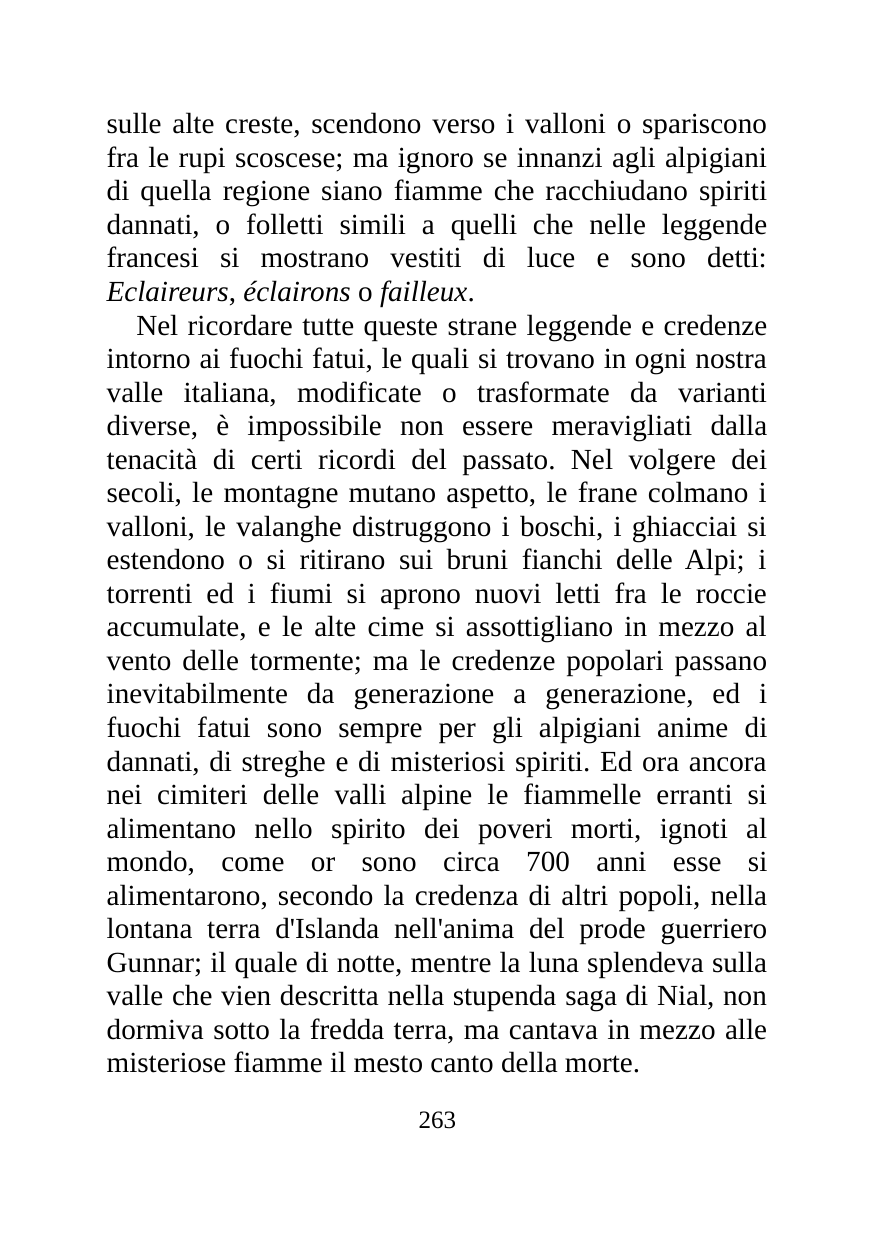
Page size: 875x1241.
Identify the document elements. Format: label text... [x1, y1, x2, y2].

text Nel ricordare tutte queste strane leggende e credenze intorno ai fuochi fatui, le quali si trovano in ogni nostra valle italiana, modificate o trasformate da varianti diverse, è impossibile non essere meravigliati dalla tenacità di certi ricordi del passato. Nel volgere dei secoli, le montagne mutano aspetto, le frane colmano i valloni, le valanghe distruggono i boschi, i ghiacciai si estendono o si ritirano sui bruni fianchi delle Alpi; i torrenti ed i fiumi si aprono nuovi letti fra le roccie accumulate, e le alte cime si assottigliano in mezzo al vento delle tormente; ma le credenze popolari passano inevitabilmente da generazione a generazione, ed i fuochi fatui sono sempre per gli alpigiani anime di dannati, di streghe e di misteriosi spiriti. Ed ora ancora nei cimiteri delle valli alpine le fiammelle erranti si alimentano nello spirito dei poveri morti, ignoti al mondo, come or sono circa 700 anni esse si alimentarono, secondo la credenza di altri popoli, nella lontana terra d'Islanda nell'anima del prode guerriero Gunnar; il quale di notte, mentre la luna splendeva sulla valle che vien descritta nella stupenda saga di Nial, non dormiva sotto la fredda terra, ma cantava in mezzo alle misteriose fiamme il mesto canto della morte. [106, 308, 768, 1079]
text sulle alte creste, scendono verso i valloni o spariscono fra le rupi scoscese; ma ignoro se innanzi agli alpigiani di quella regione siano fiamme che racchiudano spiriti dannati, o folletti simili a quelli che nelle leggende francesi si mostrano vestiti di luce e sono detti: Eclaireurs, éclairons o failleux. [106, 106, 768, 308]
